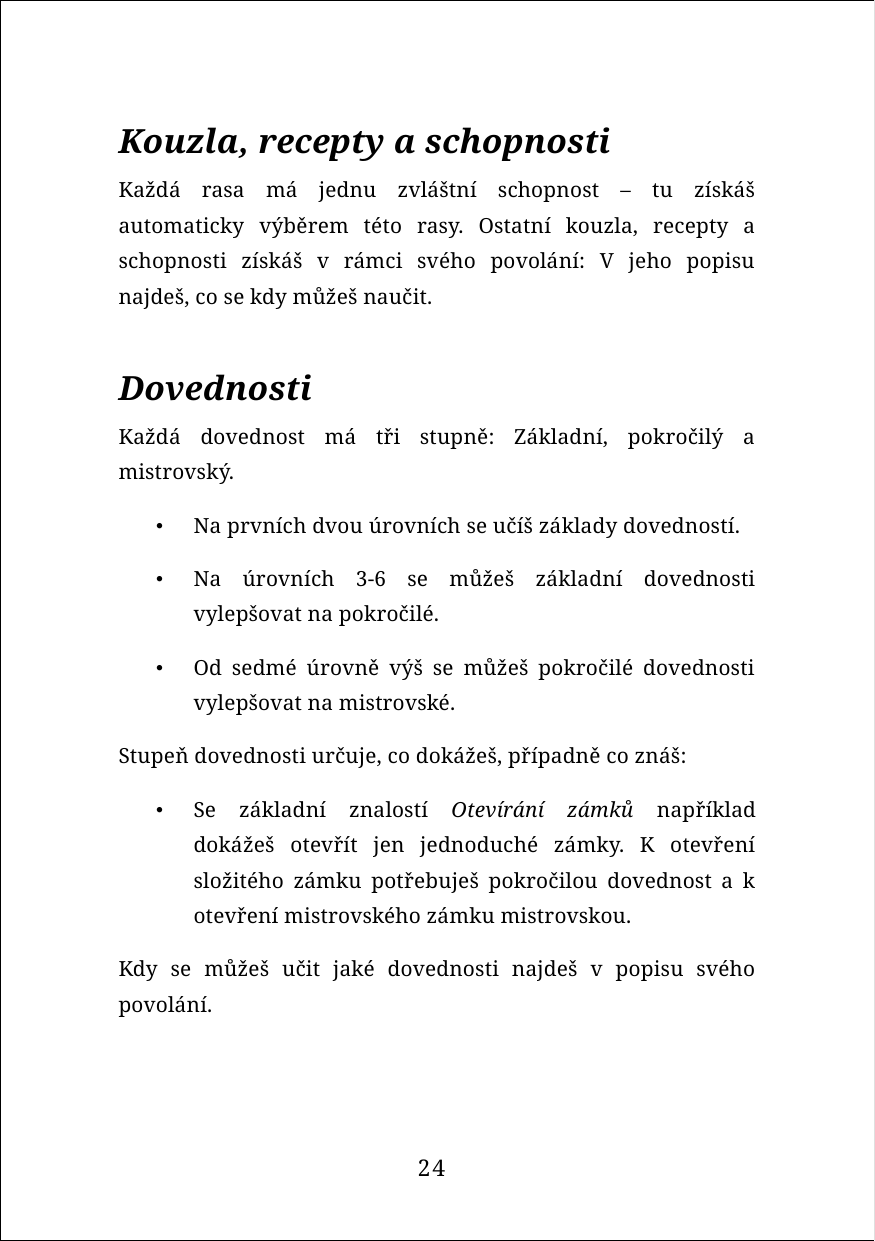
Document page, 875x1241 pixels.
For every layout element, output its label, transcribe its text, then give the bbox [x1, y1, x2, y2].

subtitle Dovednosti [118, 365, 756, 410]
list Na úrovních 3-6 se můžeš základní dovednosti vylepšovat na pokročilé. [156, 564, 756, 628]
list Se základní znalostí Otevírání zámků například dokážeš otevřít jen jednoduché zámky. K otevření složitého zámku potřebuješ pokročilou dovednost a k otevření mistrovského zámku mistrovskou. [156, 795, 756, 930]
text Kdy se můžeš učit jaké dovednosti najdeš v popisu svého povolání. [118, 954, 756, 1018]
list Od sedmé úrovně výš se můžeš pokročilé dovednosti vylepšovat na mistrovské. [156, 653, 756, 717]
list Na prvních dvou úrovních se učíš základy dovedností. [156, 511, 756, 539]
text Každá dovednost má tři stupně: Základní, pokročilý a mistrovský. [118, 422, 756, 486]
subtitle Kouzla, recepty a schopnosti [118, 118, 756, 164]
text Každá rasa má jednu zvláštní schopnost – tu získáš automaticky výběrem této rasy. Ostatní kouzla, recepty a schopnosti získáš v rámci svého povolání: V jeho popisu najdeš, co se kdy můžeš naučit. [118, 175, 756, 310]
text Stupeň dovednosti určuje, co dokážeš, případně co znáš: [118, 741, 756, 770]
